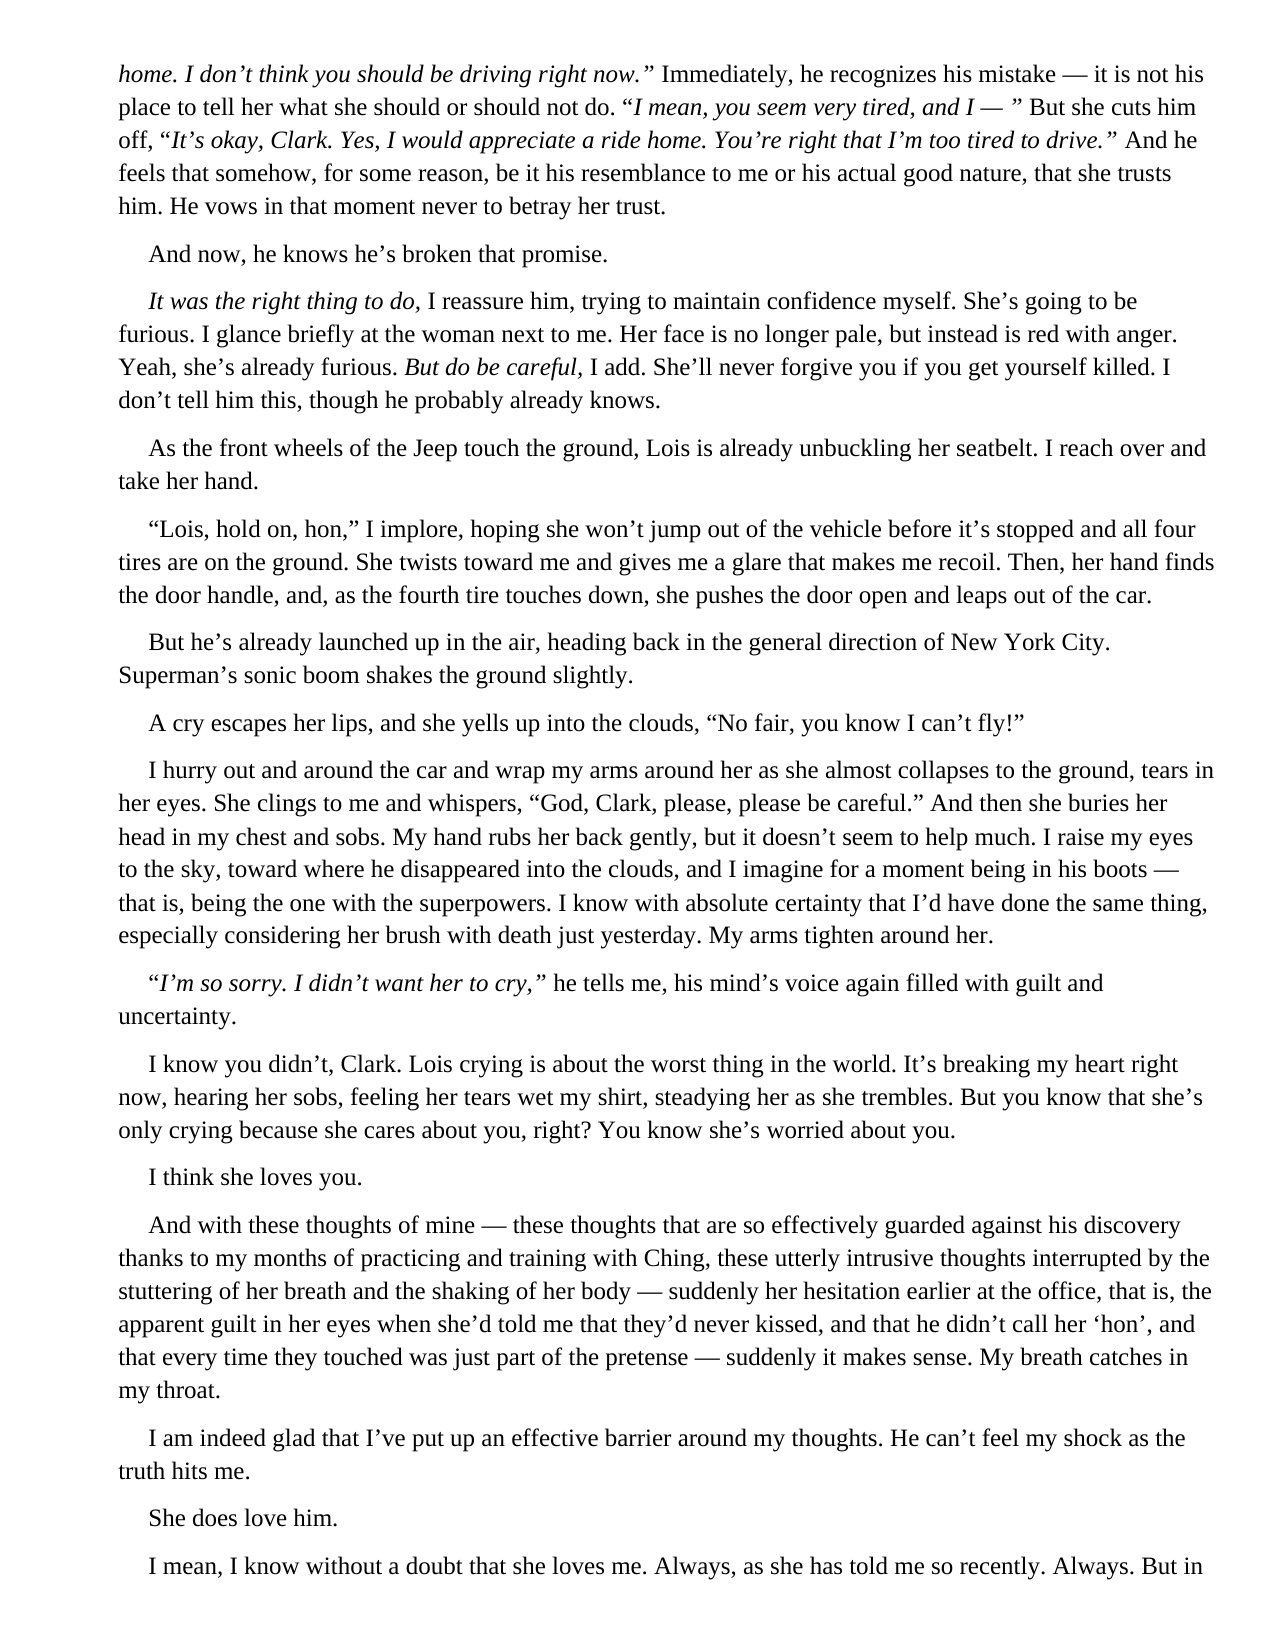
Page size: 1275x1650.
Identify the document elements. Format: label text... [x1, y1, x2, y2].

text “Lois, hold on, hon,” I implore, hoping she won’t jump out of the vehicle before it’s stopped and all four tires are on the ground. She twists toward me and gives me a glare that makes me recoil. Then, her hand finds the door handle, and, as the fourth tire touches down, she pushes the door open and leaps out of the car. [118, 514, 1216, 608]
text A cry escapes her lips, and she yells up into the clouds, “No fair, you know I can’t fly!” [118, 708, 1216, 737]
text But he’s already launched up in the air, heading back in the general direction of New York City. Superman’s sonic boom shakes the ground slightly. [118, 627, 1216, 689]
text “I’m so sorry. I didn’t want her to cry,” he tells me, his mind’s voice again filled with guilt and uncertainty. [118, 968, 1216, 1030]
text And now, he knows he’s broken that promise. [118, 239, 1216, 267]
text I hurry out and around the car and wrap my arms around her as she almost collapses to the ground, tears in her eyes. She clings to me and whispers, “God, Clark, please, please be careful.” And then she buries her head in my chest and sobs. My hand rubs her back gently, but it doesn’t seem to help much. I raise my eyes to the sky, toward where he disappeared into the clouds, and I imagine for a moment being in his boots — that is, being the one with the superpowers. I know with absolute certainty that I’d have done the same thing, especially considering her brush with death just yesterday. My arms tighten around her. [118, 756, 1216, 949]
text As the front wheels of the Jeep touch the ground, Lois is already unbuckling her seatbelt. I reach over and take her hand. [118, 433, 1216, 495]
text I am indeed glad that I’ve put up an effective barrier around my thoughts. He can’t feel my shock as the truth hits me. [118, 1423, 1216, 1484]
text It was the right thing to do, I reassure him, trying to maintain confidence myself. She’s going to be furious. I glance briefly at the woman next to me. Her face is no longer pale, but instead is red with anger. Yeah, she’s already furious. But do be careful, I add. She’ll never forgive you if you get yourself killed. I don’t tell him this, though he probably already knows. [118, 286, 1216, 414]
text I think she loves you. [118, 1162, 1216, 1191]
text home. I don’t think you should be driving right now.” Immediately, he recognizes his mistake — it is not his place to tell her what she should or should not do. “I mean, you seem very tired, and I — ” But she cuts him off, “It’s okay, Clark. Yes, I would appreciate a ride home. You’re right that I’m too tired to drive.” And he feels that somehow, for some reason, be it his resemblance to me or his actual good nature, that she trusts him. He vows in that moment never to betray her trust. [118, 59, 1216, 220]
text I know you didn’t, Clark. Lois crying is about the worst thing in the world. It’s breaking my heart right now, hearing her sobs, feeling her tears wet my shirt, steadying her as she trembles. But you know that she’s only crying because she cares about you, right? You know she’s worried about you. [118, 1049, 1216, 1144]
text And with these thoughts of mine — these thoughts that are so effectively guarded against his discovery thanks to my months of practicing and training with Ching, these utterly intrusive thoughts interrupted by the stuttering of her breath and the shaking of her body — suddenly her hesitation earlier at the office, that is, the apparent guilt in her eyes when she’d told me that they’d never kissed, and that he didn’t call her ‘hon’, and that every time they touched was just part of the pretense — suddenly it makes sense. My breath catches in my throat. [118, 1210, 1216, 1404]
text She does love him. [118, 1503, 1216, 1532]
text I mean, I know without a doubt that she loves me. Always, as she has told me so recently. Always. But in [118, 1551, 1216, 1580]
